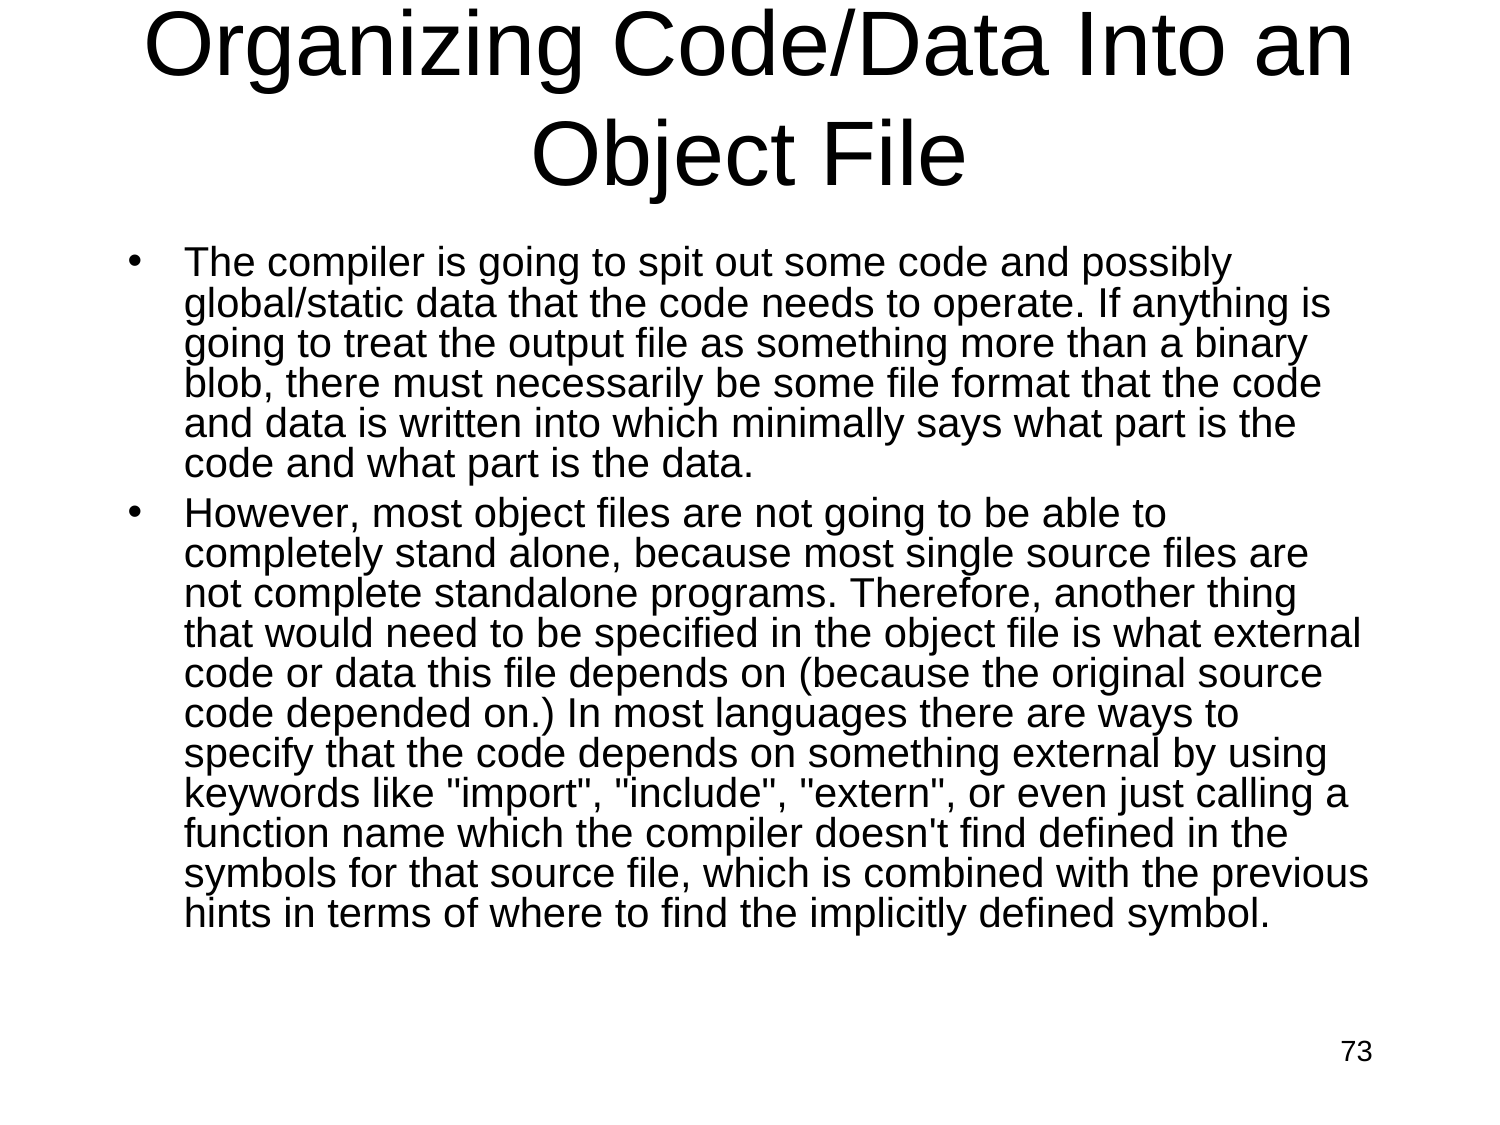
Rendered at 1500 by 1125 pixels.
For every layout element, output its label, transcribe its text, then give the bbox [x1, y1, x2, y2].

title Organizing Code/Data Into an Object File [0, 0, 1500, 212]
list The compiler is going to spit out some code and possibly global/static data that the code needs to operate. If anything is going to treat the output file as something more than a binary blob, there must necessarily be some file format that the code and data is written into which minimally says what part is the code and what part is the data. However, most object files are not going to be able to completely stand alone, because most single source files are not complete standalone programs. Therefore, another thing that would need to be specified in the object file is what external code or data this file depends on (because the original source code depended on.) In most languages there are ways to specify that the code depends on something external by using keywords like "import", "include", "extern", or even just calling a function name which the compiler doesn't find defined in the symbols for that source file, which is combined with the previous hints in terms of where to find the implicitly defined symbol. [112, 237, 1388, 1075]
text_box [1074, 1025, 1388, 1101]
